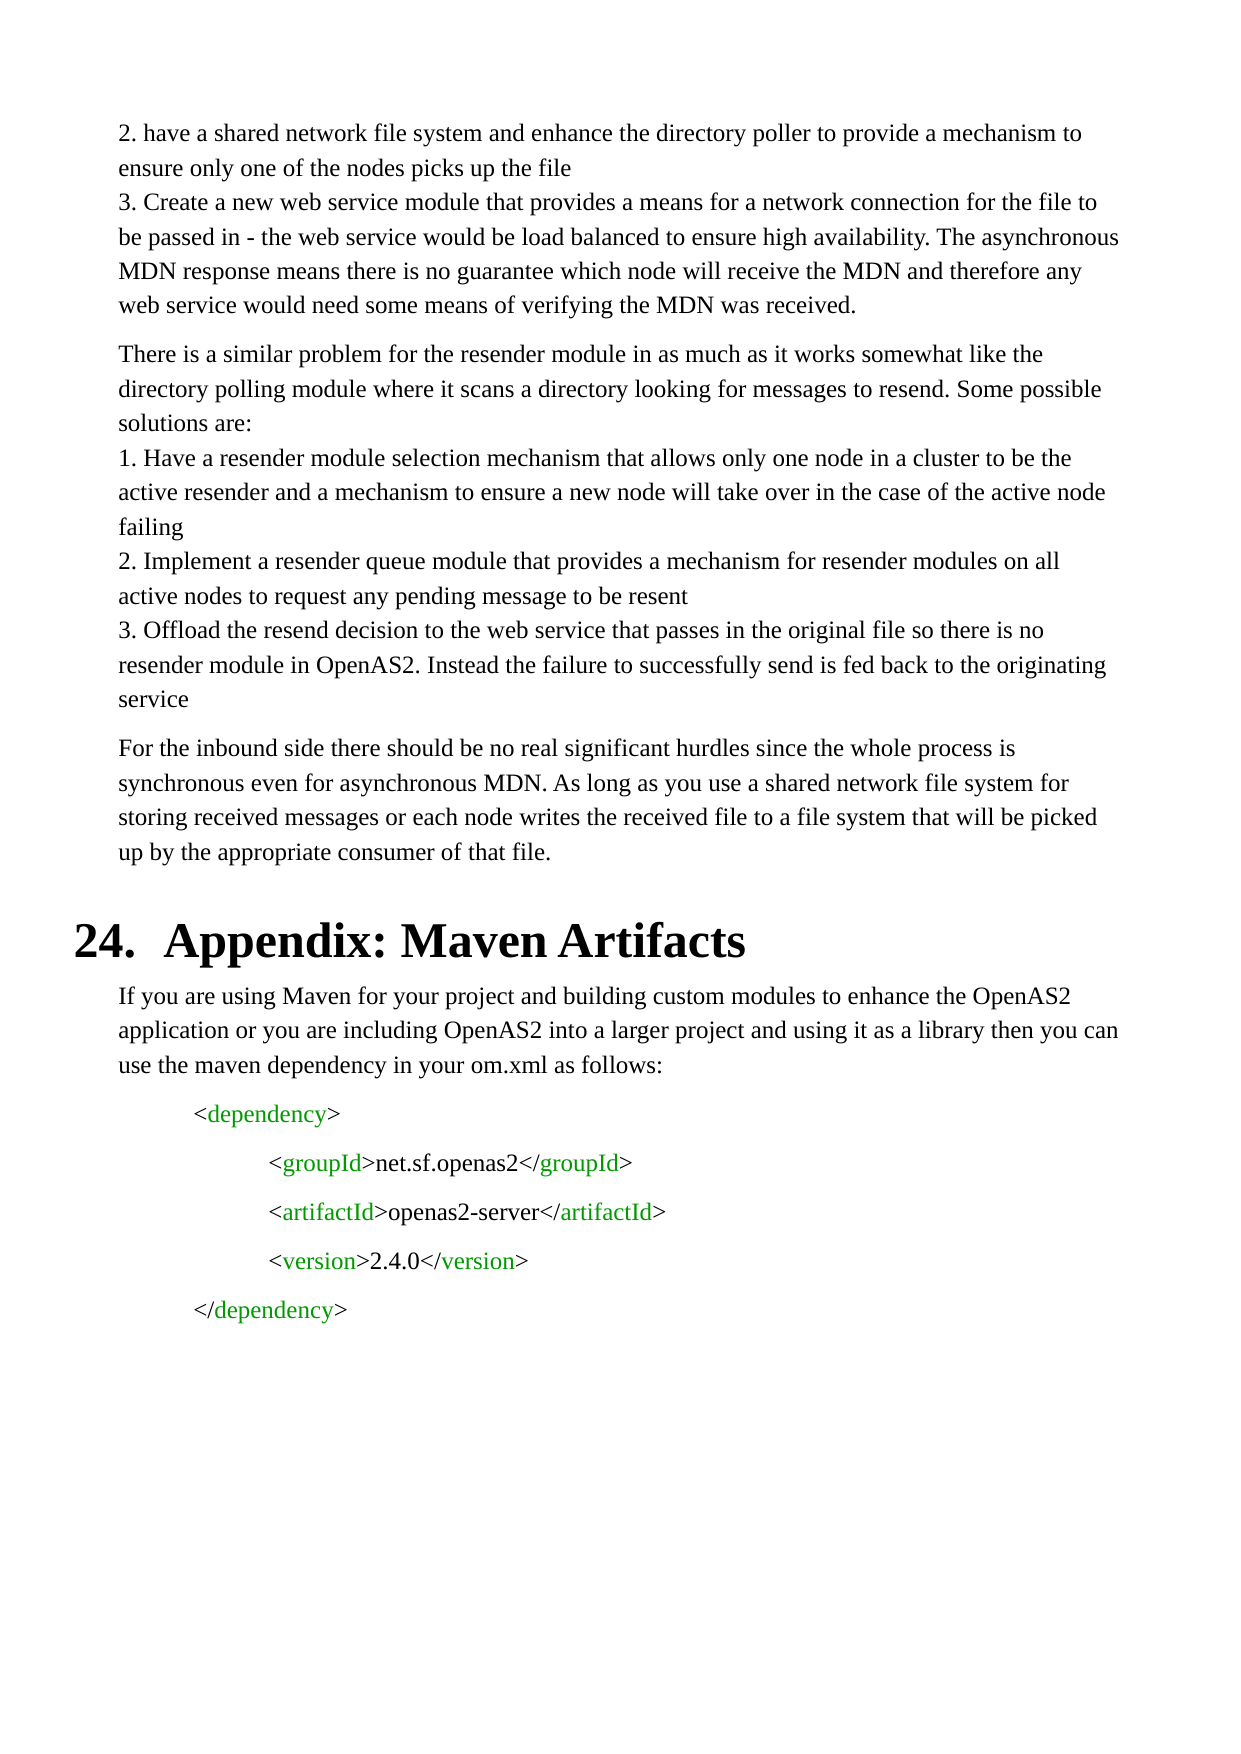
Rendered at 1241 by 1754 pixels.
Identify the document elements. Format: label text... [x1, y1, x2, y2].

text </dependency> [193, 1295, 1122, 1324]
text <dependency> [193, 1099, 1122, 1128]
text 2. have a shared network file system and enhance the directory poller to provide a mechanism to ensure only one of the nodes picks up the file 3. Create a new web service module that provides a means for a network connection for the file to be passed in - the web service would be load balanced to ensure high availability. The asynchronous MDN response means there is no guarantee which node will receive the MDN and therefore any web service would need some means of verifying the MDN was received. [118, 118, 1122, 319]
text There is a similar problem for the resender module in as much as it works somewhat like the directory polling module where it scans a directory looking for messages to resend. Some possible solutions are: 1. Have a resender module selection mechanism that allows only one node in a cluster to be the active resender and a mechanism to ensure a new node will take over in the case of the active node failing 2. Implement a resender queue module that provides a mechanism for resender modules on all active nodes to request any pending message to be resent 3. Offload the resend decision to the web service that passes in the original file so there is no resender module in OpenAS2. Instead the failure to successfully send is fed back to the originating service [118, 339, 1122, 713]
text <groupId>net.sf.openas2</groupId> [193, 1148, 1122, 1177]
text For the inbound side there should be no real significant hurdles since the whole process is synchronous even for asynchronous MDN. As long as you use a shared network file system for storing received messages or each node writes the received file to a file system that will be picked up by the appropriate consumer of that file. [118, 733, 1122, 866]
text <artifactId>openas2-server</artifactId> [193, 1197, 1122, 1226]
text If you are using Maven for your project and building custom modules to enhance the OpenAS2 application or you are including OpenAS2 into a larger project and using it as a library then you can use the maven dependency in your om.xml as follows: [118, 981, 1122, 1079]
subtitle Appendix: Maven Artifacts [73, 911, 1122, 968]
text <version>2.4.0</version> [193, 1246, 1122, 1275]
